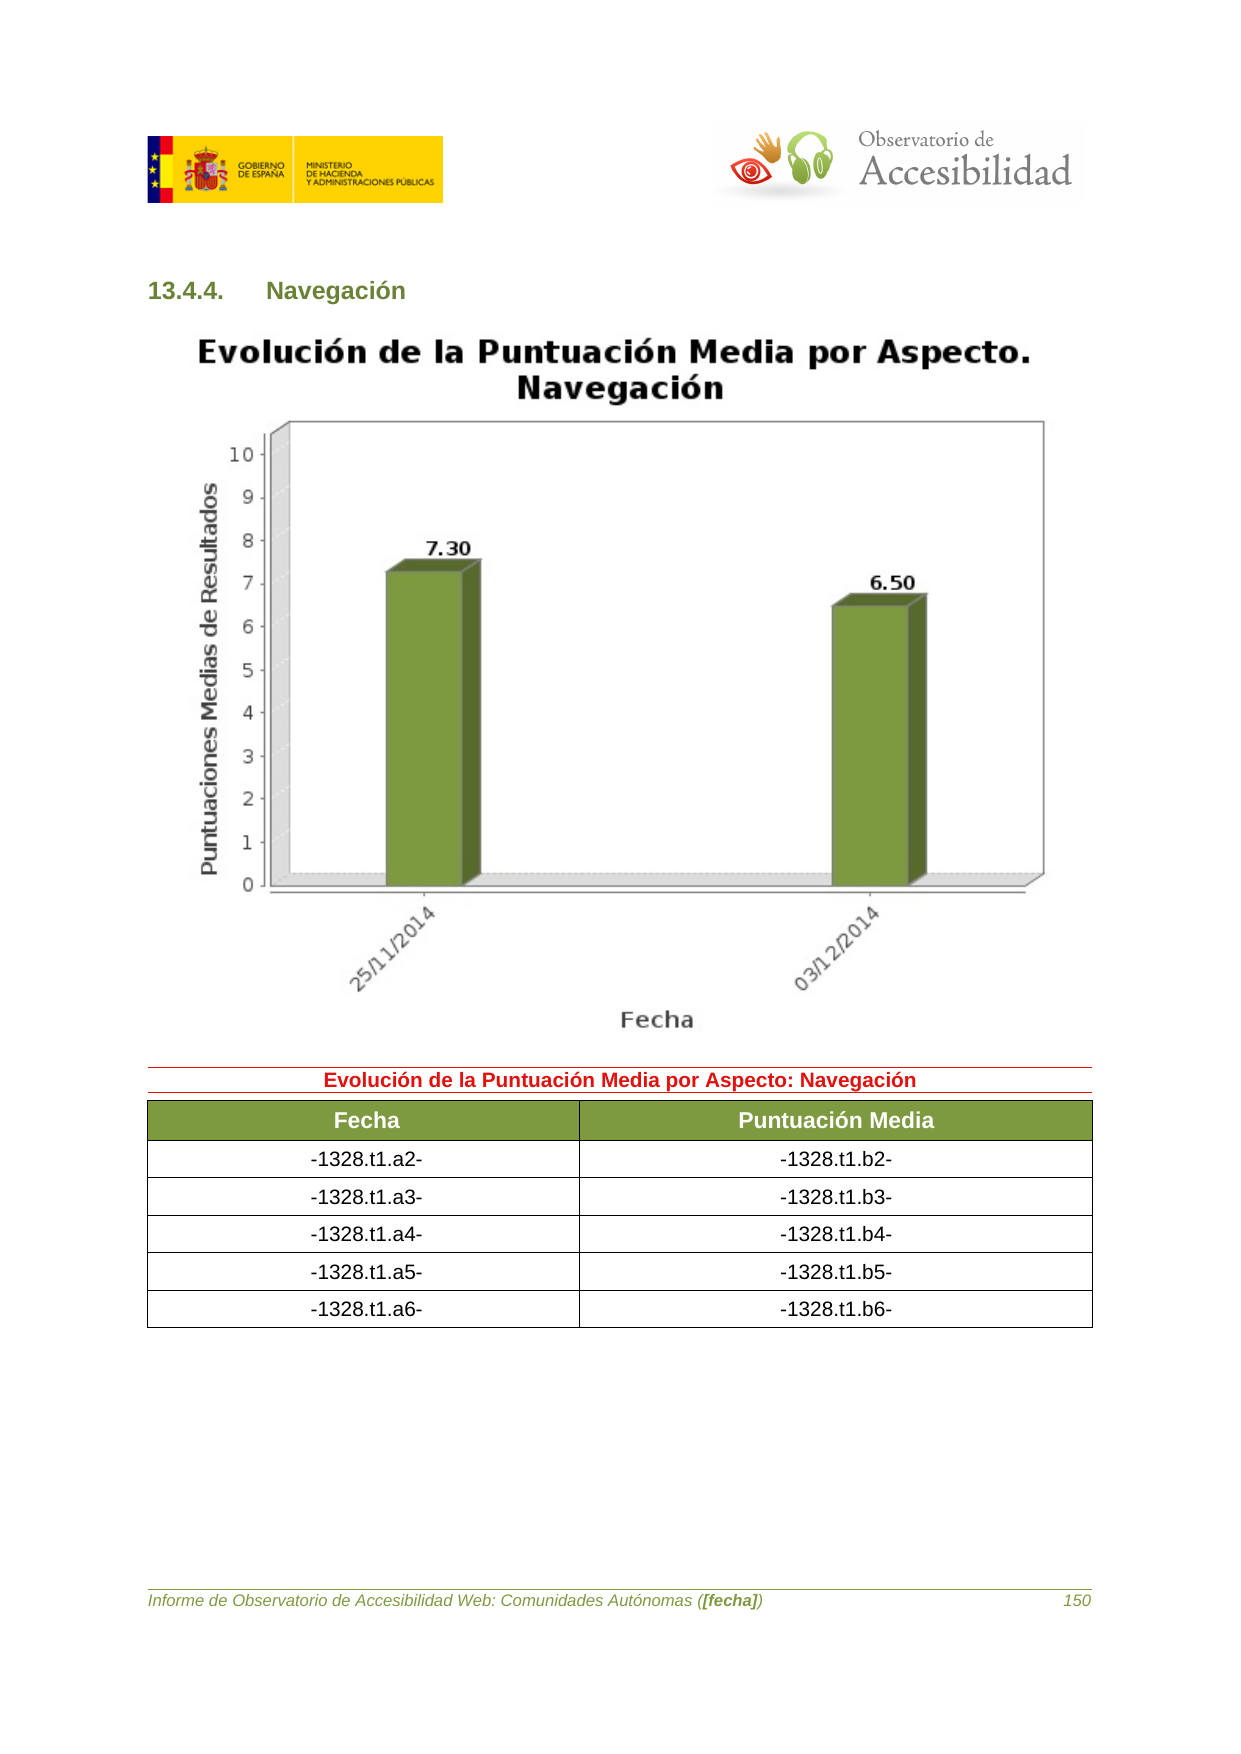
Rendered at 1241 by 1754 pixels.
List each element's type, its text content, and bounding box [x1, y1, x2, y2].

table_cell -1328.t1.a2- [148, 1141, 579, 1177]
table_cell -1328.t1.a4- [148, 1216, 579, 1252]
table_cell -1328.t1.b5- [580, 1253, 1092, 1290]
text Evolución de la Puntuación Media por Aspecto: Navegación [148, 1068, 1092, 1092]
picture [147, 136, 443, 203]
picture [710, 122, 1086, 205]
table_cell -1328.t1.b4- [580, 1216, 1092, 1252]
table_cell -1328.t1.a6- [148, 1291, 579, 1327]
table_cell -1328.t1.b2- [580, 1141, 1092, 1177]
table_cell -1328.t1.a3- [148, 1178, 579, 1215]
table_cell -1328.t1.a5- [148, 1253, 579, 1290]
table_header Puntuación Media [580, 1101, 1092, 1140]
table_cell -1328.t1.b3- [580, 1178, 1092, 1215]
list Navegación [148, 276, 1092, 304]
table_cell -1328.t1.b6- [580, 1291, 1092, 1327]
picture [178, 332, 1062, 1042]
table_header Fecha [148, 1101, 579, 1140]
